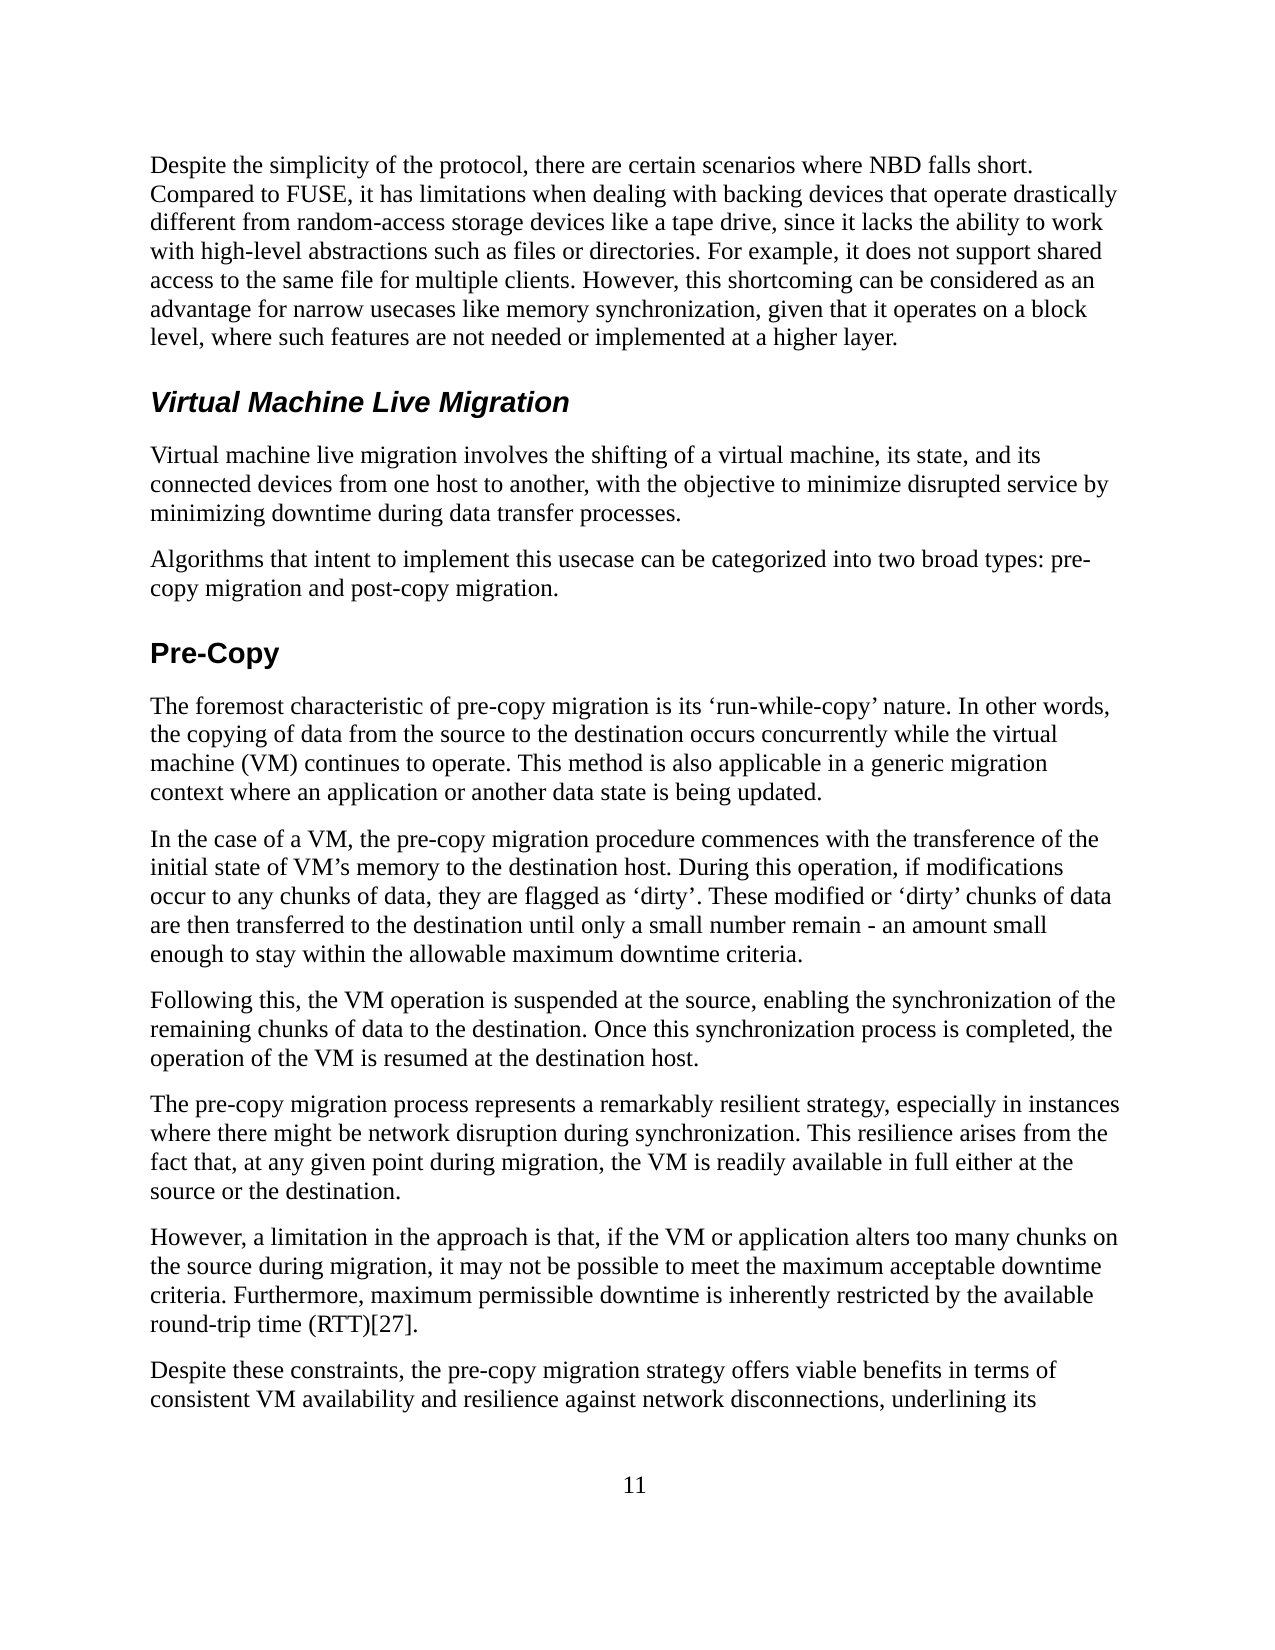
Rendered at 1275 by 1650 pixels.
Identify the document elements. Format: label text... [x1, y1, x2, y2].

subtitle Virtual Machine Live Migration [150, 385, 1125, 419]
text Virtual machine live migration involves the shifting of a virtual machine, its state, and its connected devices from one host to another, with the objective to minimize disrupted service by minimizing downtime during data transfer processes. [150, 440, 1125, 526]
text In the case of a VM, the pre-copy migration procedure commences with the transference of the initial state of VM’s memory to the destination host. During this operation, if modifications occur to any chunks of data, they are flagged as ‘dirty’. These modified or ‘dirty’ chunks of data are then transferred to the destination until only a small number remain - an amount small enough to stay within the allowable maximum downtime criteria. [150, 824, 1125, 967]
text Despite these constraints, the pre-copy migration strategy offers viable benefits in terms of consistent VM availability and resilience against network disconnections, underlining its [150, 1355, 1125, 1413]
text Following this, the VM operation is suspended at the source, enabling the synchronization of the remaining chunks of data to the destination. Once this synchronization process is completed, the operation of the VM is resumed at the destination host. [150, 985, 1125, 1072]
text The foremost characteristic of pre-copy migration is its ‘run-while-copy’ nature. In other words, the copying of data from the source to the destination occurs concurrently while the virtual machine (VM) continues to operate. This method is also applicable in a generic migration context where an application or another data state is being updated. [150, 691, 1125, 806]
text The pre-copy migration process represents a remarkably resilient strategy, especially in instances where there might be network disruption during synchronization. This resilience arises from the fact that, at any given point during migration, the VM is readily available in full either at the source or the destination. [150, 1089, 1125, 1204]
text However, a limitation in the approach is that, if the VM or application alters too many chunks on the source during migration, it may not be possible to meet the maximum acceptable downtime criteria. Furthermore, maximum permissible downtime is inherently restricted by the available round-trip time (RTT)[27]. [150, 1222, 1125, 1337]
text Algorithms that intent to implement this usecase can be categorized into two broad types: pre-copy migration and post-copy migration. [150, 544, 1125, 602]
text Despite the simplicity of the protocol, there are certain scenarios where NBD falls short. Compared to FUSE, it has limitations when dealing with backing devices that operate drastically different from random-access storage devices like a tape drive, since it lacks the ability to work with high-level abstractions such as files or directories. For example, it does not support shared access to the same file for multiple clients. However, this shortcoming can be considered as an advantage for narrow usecases like memory synchronization, given that it operates on a block level, where such features are not needed or implemented at a higher layer. [150, 150, 1125, 351]
subtitle Pre-Copy [150, 636, 1125, 669]
